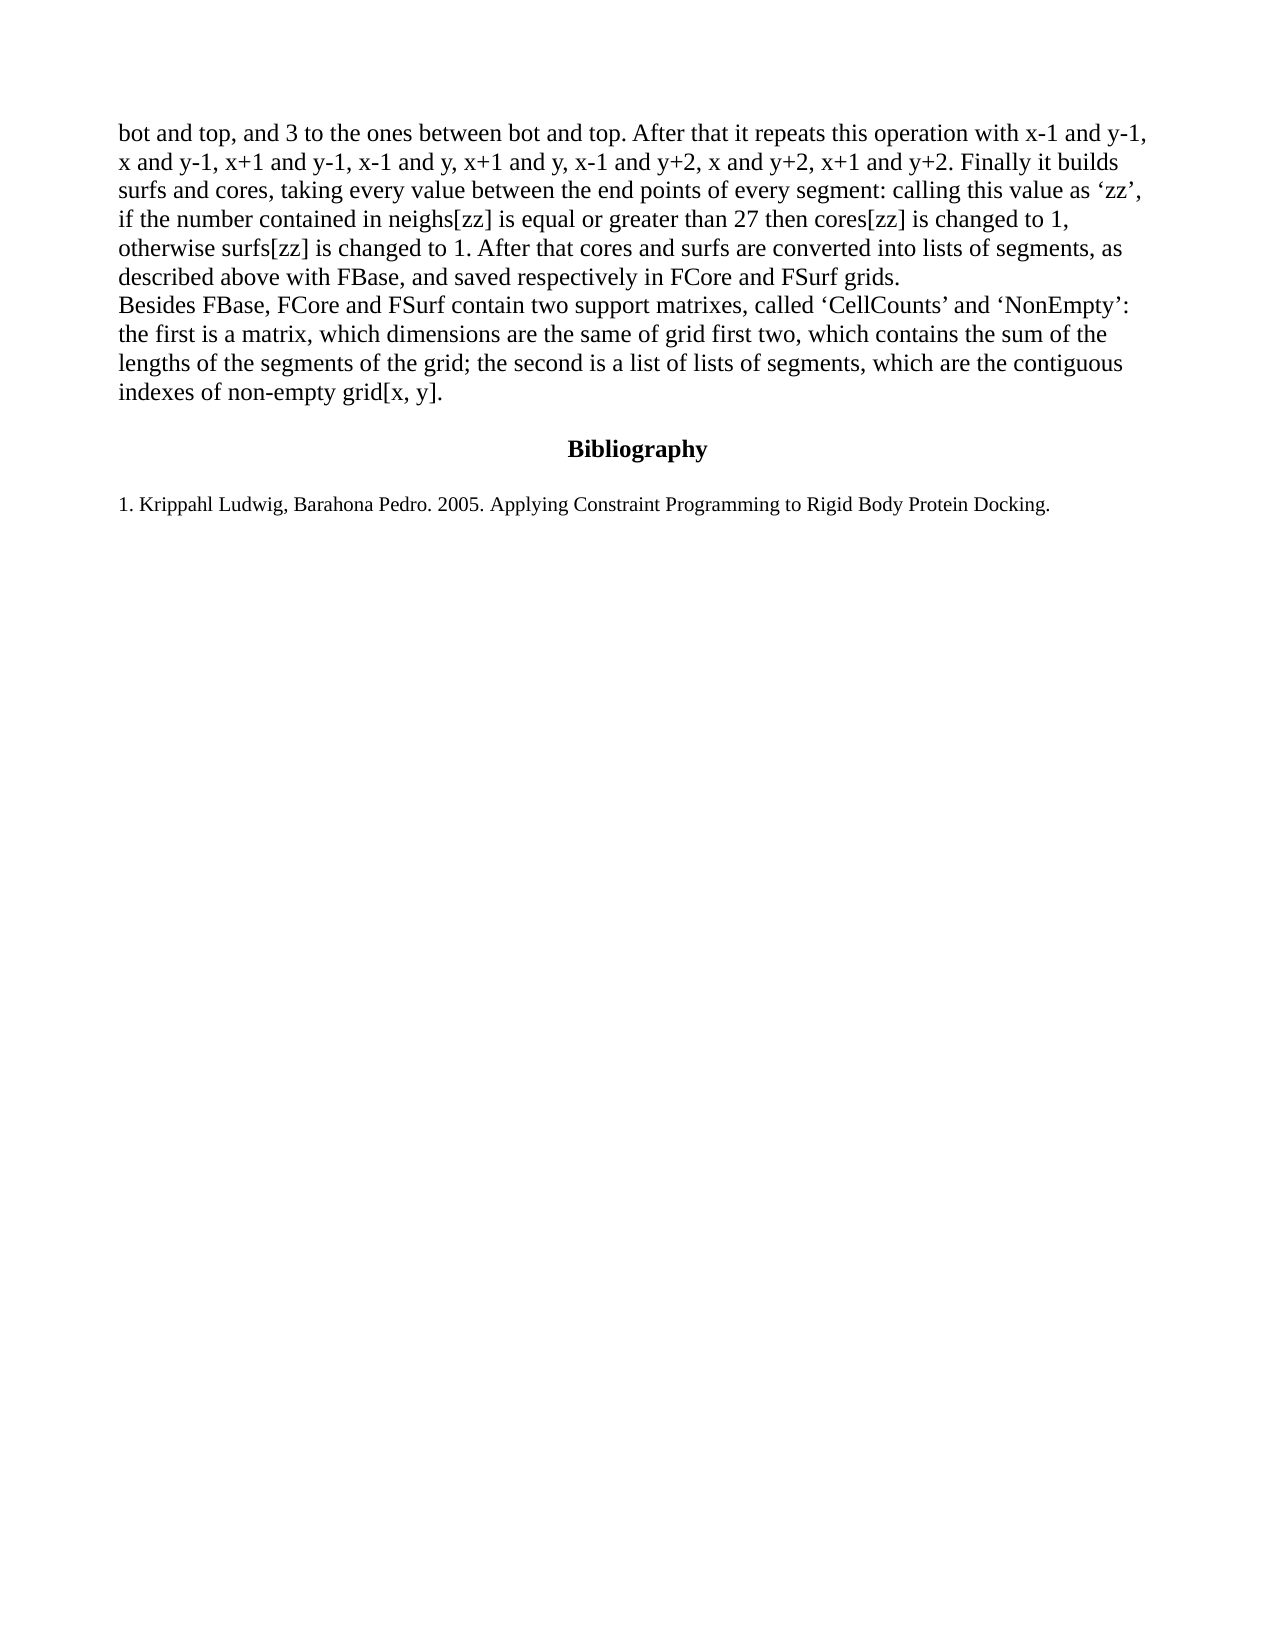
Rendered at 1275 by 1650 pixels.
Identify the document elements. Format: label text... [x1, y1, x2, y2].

text 1. Krippahl Ludwig, Barahona Pedro. 2005. Applying Constraint Programming to Rigid Body Protein Docking. [118, 492, 1157, 516]
text Bibliography [118, 434, 1157, 463]
text Besides FBase, FCore and FSurf contain two support matrixes, called ‘CellCounts’ and ‘NonEmpty’: the first is a matrix, which dimensions are the same of grid first two, which contains the sum of the lengths of the segments of the grid; the second is a list of lists of segments, which are the contiguous indexes of non-empty grid[x, y]. [118, 291, 1157, 406]
text bot and top, and 3 to the ones between bot and top. After that it repeats this operation with x-1 and y-1, x and y-1, x+1 and y-1, x-1 and y, x+1 and y, x-1 and y+2, x and y+2, x+1 and y+2. Finally it builds surfs and cores, taking every value between the end points of every segment: calling this value as ‘zz’, if the number contained in neighs[zz] is equal or greater than 27 then cores[zz] is changed to 1, otherwise surfs[zz] is changed to 1. After that cores and surfs are converted into lists of segments, as described above with FBase, and saved respectively in FCore and FSurf grids. [118, 118, 1157, 291]
